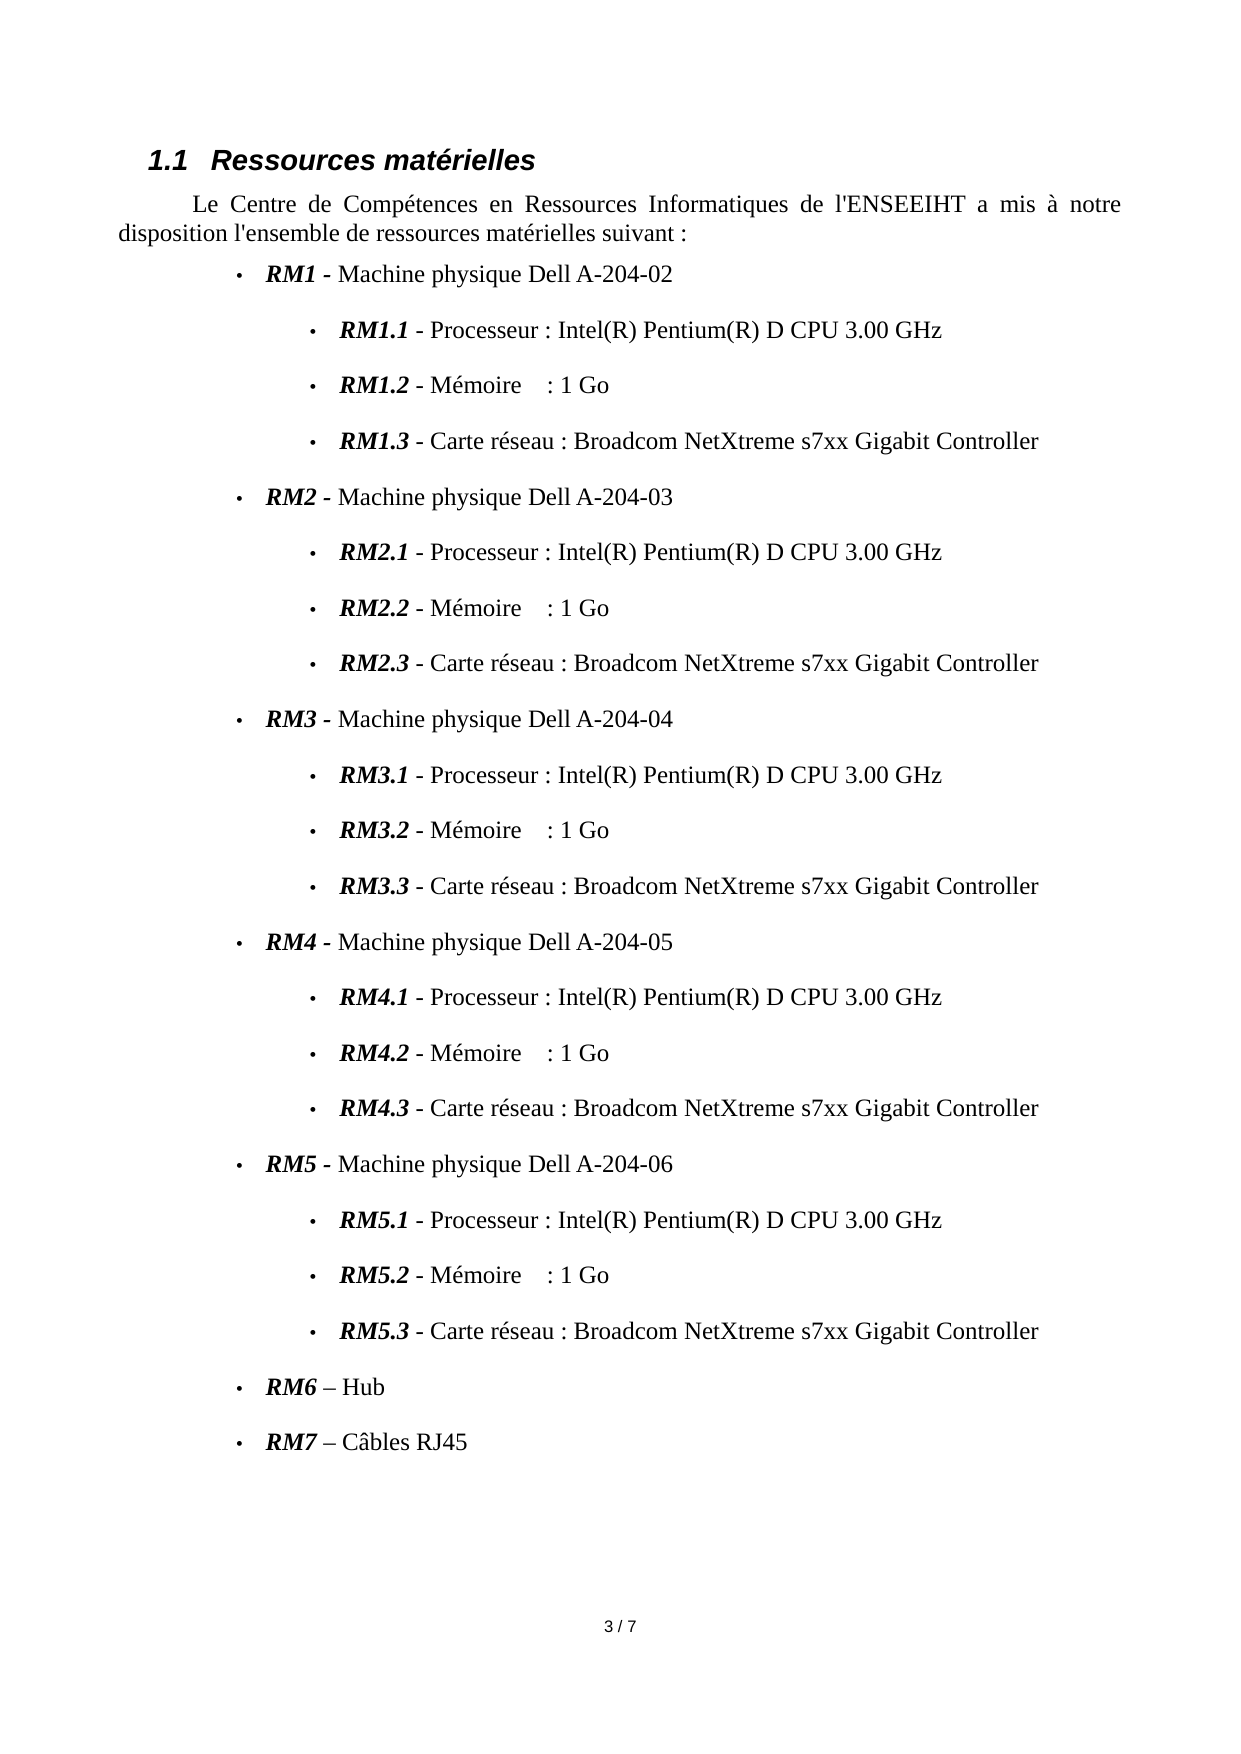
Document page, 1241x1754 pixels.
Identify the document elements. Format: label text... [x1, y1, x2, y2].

list RM3.3 - Carte réseau : Broadcom NetXtreme s7xx Gigabit Controller [309, 871, 1122, 900]
list RM3 - Machine physique Dell A-204-04 [236, 704, 1122, 733]
text Le Centre de Compétences en Ressources Informatiques de l'ENSEEIHT a mis à notre disposition l'ensemble de ressources matérielles suivant : [118, 189, 1122, 247]
list RM7 – Câbles RJ45 [236, 1427, 1122, 1456]
subtitle Ressources matérielles [148, 143, 1122, 177]
list RM1 - Machine physique Dell A-204-02 [236, 259, 1122, 288]
list RM4.2 - Mémoire : 1 Go [309, 1038, 1122, 1067]
list RM1.3 - Carte réseau : Broadcom NetXtreme s7xx Gigabit Controller [309, 426, 1122, 455]
list RM5.3 - Carte réseau : Broadcom NetXtreme s7xx Gigabit Controller [309, 1316, 1122, 1345]
list RM3.1 - Processeur : Intel(R) Pentium(R) D CPU 3.00 GHz [309, 760, 1122, 788]
list RM6 – Hub [236, 1372, 1122, 1400]
list RM5 - Machine physique Dell A-204-06 [236, 1149, 1122, 1178]
list RM4.3 - Carte réseau : Broadcom NetXtreme s7xx Gigabit Controller [309, 1093, 1122, 1122]
list RM4.1 - Processeur : Intel(R) Pentium(R) D CPU 3.00 GHz [309, 982, 1122, 1011]
list RM1.1 - Processeur : Intel(R) Pentium(R) D CPU 3.00 GHz [309, 315, 1122, 343]
list RM5.2 - Mémoire : 1 Go [309, 1260, 1122, 1289]
list RM3.2 - Mémoire : 1 Go [309, 815, 1122, 844]
list RM5.1 - Processeur : Intel(R) Pentium(R) D CPU 3.00 GHz [309, 1205, 1122, 1233]
list RM2.3 - Carte réseau : Broadcom NetXtreme s7xx Gigabit Controller [309, 648, 1122, 677]
list RM4 - Machine physique Dell A-204-05 [236, 927, 1122, 955]
list RM2.1 - Processeur : Intel(R) Pentium(R) D CPU 3.00 GHz [309, 537, 1122, 566]
list RM2.2 - Mémoire : 1 Go [309, 593, 1122, 622]
list RM2 - Machine physique Dell A-204-03 [236, 482, 1122, 510]
list RM1.2 - Mémoire : 1 Go [309, 370, 1122, 399]
